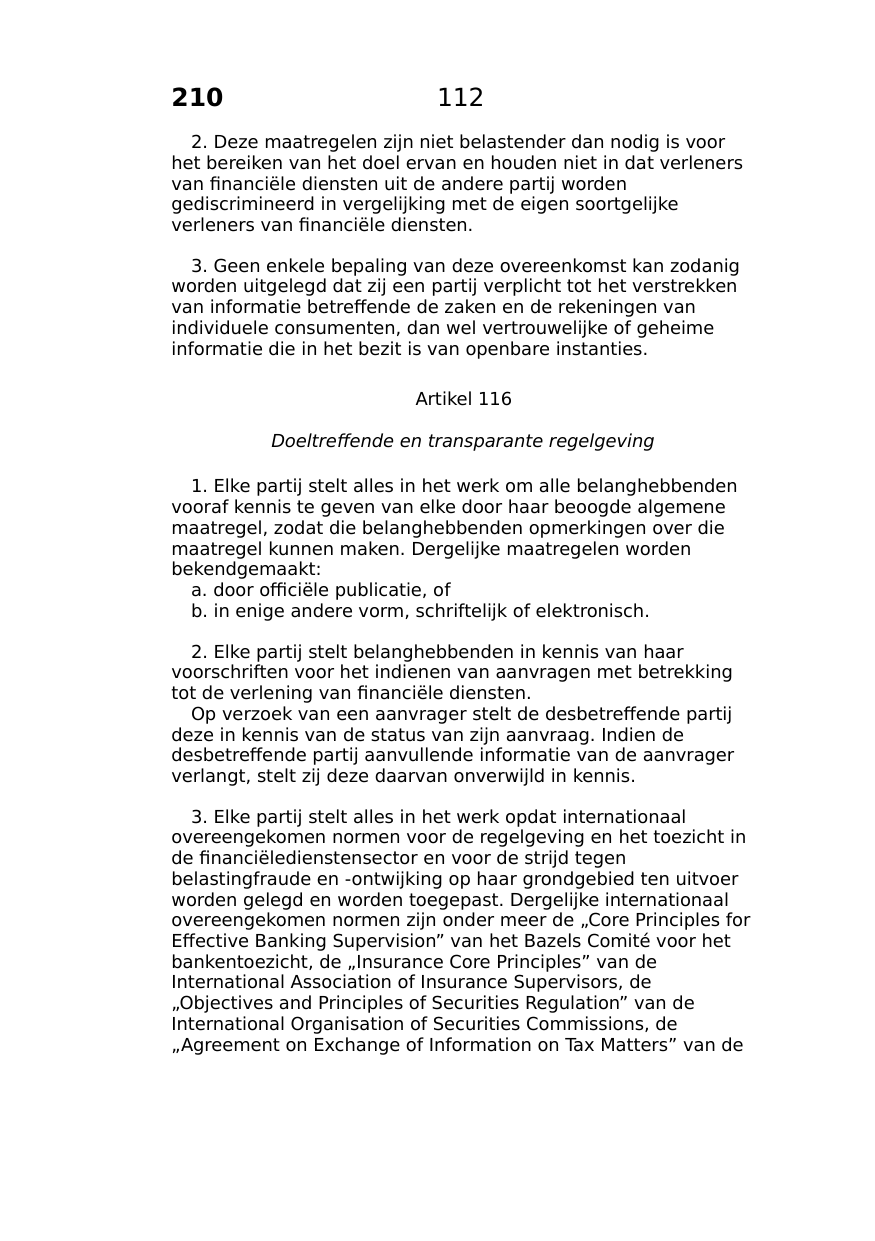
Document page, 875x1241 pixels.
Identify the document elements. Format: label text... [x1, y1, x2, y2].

text Op verzoek van een aanvrager stelt de desbetreffende partij deze in kennis van de status van zijn aanvraag. Indien de desbetreffende partij aanvullende informatie van de aanvrager verlangt, stelt zij deze daarvan onverwijld in kennis. [171, 704, 756, 787]
text b. in enige andere vorm, schriftelijk of elektronisch. [171, 601, 756, 621]
text 2. Elke partij stelt belanghebbenden in kennis van haar voorschriften voor het indienen van aanvragen met betrekking tot de verlening van financiële diensten. [171, 641, 756, 704]
text 1. Elke partij stelt alles in het werk om alle belanghebbenden vooraf kennis te geven van elke door haar beoogde algemene maatregel, zodat die belanghebbenden opmerkingen over die maatregel kunnen maken. Dergelijke maatregelen worden bekendgemaakt: [171, 476, 756, 580]
text 3. Geen enkele bepaling van deze overeenkomst kan zodanig worden uitgelegd dat zij een partij verplicht tot het verstrekken van informatie betreffende de zaken en de rekeningen van individuele consumenten, dan wel vertrouwelijke of geheime informatie die in het bezit is van openbare instanties. [171, 256, 756, 359]
text a. door officiële publicatie, of [171, 580, 756, 601]
text 3. Elke partij stelt alles in het werk opdat internationaal overeengekomen normen voor de regelgeving en het toezicht in de financiëledienstensector en voor de strijd tegen belastingfraude en -ontwijking op haar grondgebied ten uitvoer worden gelegd en worden toegepast. Dergelijke internationaal overeengekomen normen zijn onder meer de „Core Principles for Effective Banking Supervision” van het Bazels Comité voor het bankentoezicht, de „Insurance Core Principles” van de International Association of Insurance Supervisors, de „Objectives and Principles of Securities Regulation” van de International Organisation of Securities Commissions, de „Agreement on Exchange of Information on Tax Matters” van de [171, 807, 756, 1055]
text 2. Deze maatregelen zijn niet belastender dan nodig is voor het bereiken van het doel ervan en houden niet in dat verleners van financiële diensten uit de andere partij worden gediscrimineerd in vergelijking met de eigen soortgelijke verleners van financiële diensten. [171, 132, 756, 236]
subtitle Artikel 116 Doeltreffende en transparante regelgeving [171, 389, 756, 451]
